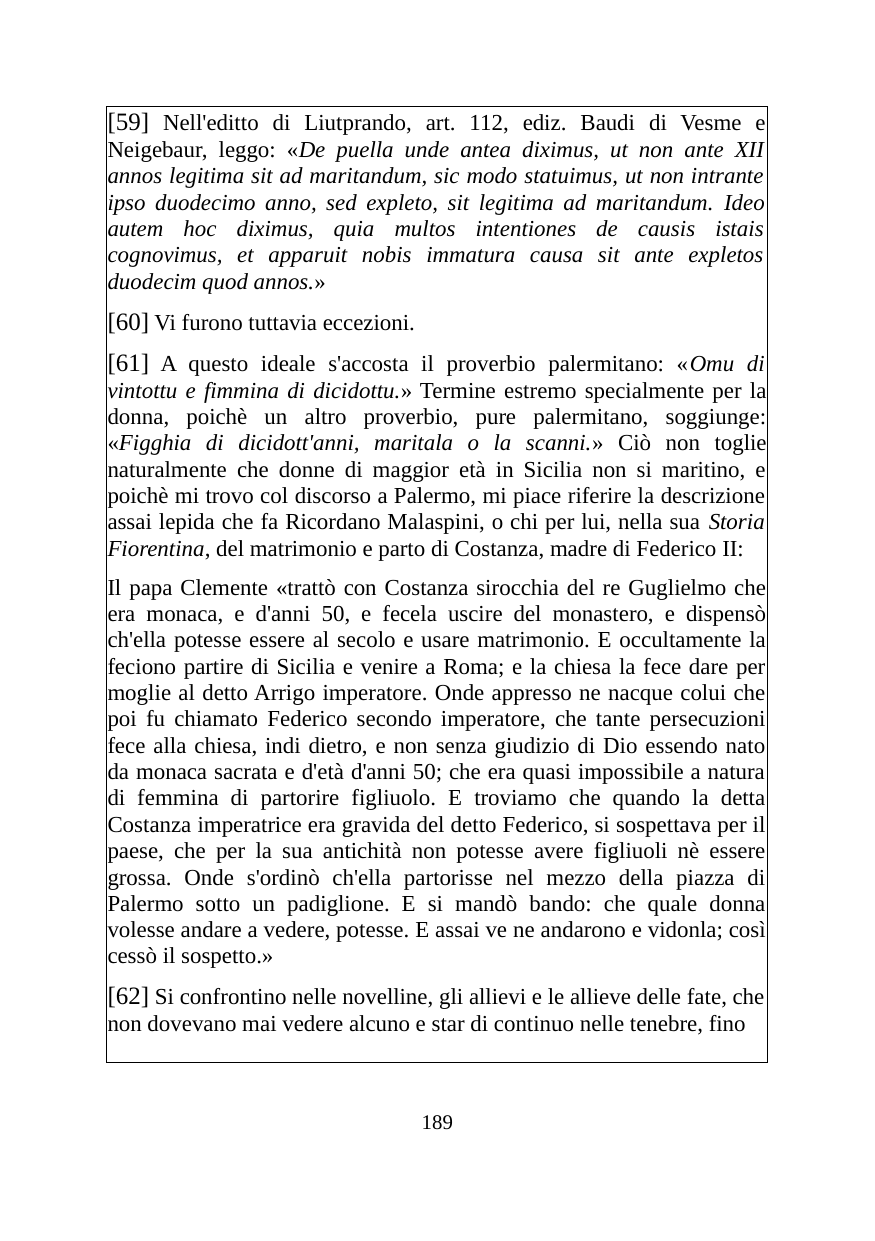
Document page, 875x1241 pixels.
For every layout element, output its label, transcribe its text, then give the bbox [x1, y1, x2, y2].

text [62] Si confrontino nelle novelline, gli allievi e le allieve delle fate, che non dovevano mai vedere alcuno e star di continuo nelle tenebre, fino [107, 980, 767, 1062]
text [61] A questo ideale s'accosta il proverbio palermitano: «Omu di vintottu e fimmina di dicidottu.» Termine estremo specialmente per la donna, poichè un altro proverbio, pure palermitano, soggiunge: «Figghia di dicidott'anni, maritala o la scanni.» Ciò non toglie naturalmente che donne di maggior età in Sicilia non si maritino, e poichè mi trovo col discorso a Palermo, mi piace riferire la descrizione assai lepida che fa Ricordano Malaspini, o chi per lui, nella sua Storia Fiorentina, del matrimonio e parto di Costanza, madre di Federico II: [107, 347, 767, 561]
text [60] Vi furono tuttavia eccezioni. [107, 306, 767, 335]
text Il papa Clemente «trattò con Costanza sirocchia del re Guglielmo che era monaca, e d'anni 50, e fecela uscire del monastero, e dispensò ch'ella potesse essere al secolo e usare matrimonio. E occultamente la feciono partire di Sicilia e venire a Roma; e la chiesa la fece dare per moglie al detto Arrigo imperatore. Onde appresso ne nacque colui che poi fu chiamato Federico secondo imperatore, che tante persecuzioni fece alla chiesa, indi dietro, e non senza giudizio di Dio essendo nato da monaca sacrata e d'età d'anni 50; che era quasi impossibile a natura di femmina di partorire figliuolo. E troviamo che quando la detta Costanza imperatrice era gravida del detto Federico, si sospettava per il paese, che per la sua antichità non potesse avere figliuoli nè essere grossa. Onde s'ordinò ch'ella partorisse nel mezzo della piazza di Palermo sotto un padiglione. E si mandò bando: che quale donna volesse andare a vedere, potesse. E assai ve ne andarono e vidonla; così cessò il sospetto.» [107, 573, 767, 969]
text [59] Nell'editto di Liutprando, art. 112, ediz. Baudi di Vesme e Neigebaur, leggo: «De puella unde antea diximus, ut non ante XII annos legitima sit ad maritandum, sic modo statuimus, ut non intrante ipso duodecimo anno, sed expleto, sit legitima ad maritandum. Ideo autem hoc diximus, quia multos intentiones de causis istais cognovimus, et apparuit nobis immatura causa sit ante expletos duodecim quod annos.» [107, 107, 767, 294]
